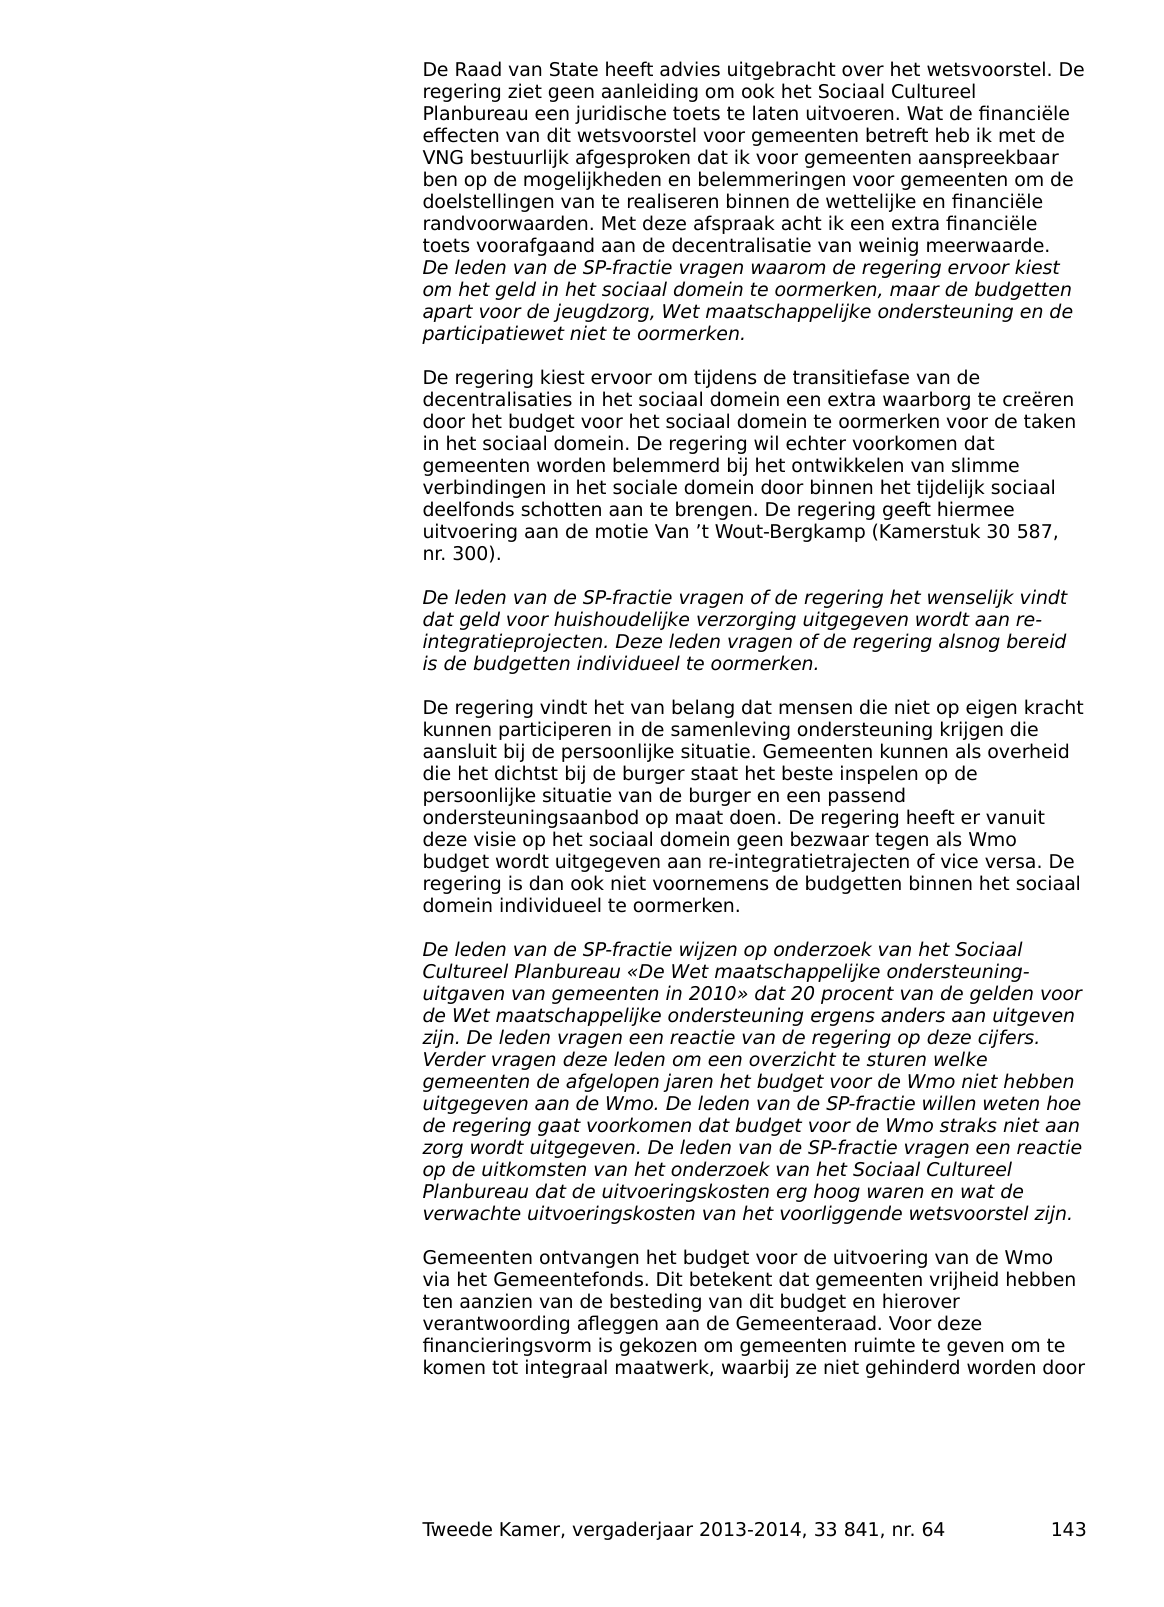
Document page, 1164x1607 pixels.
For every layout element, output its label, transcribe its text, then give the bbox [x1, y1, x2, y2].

text Gemeenten ontvangen het budget voor de uitvoering van de Wmo via het Gemeentefonds. Dit betekent dat gemeenten vrijheid hebben ten aanzien van de besteding van dit budget en hierover verantwoording afleggen aan de Gemeenteraad. Voor deze financieringsvorm is gekozen om gemeenten ruimte te geven om te komen tot integraal maatwerk, waarbij ze niet gehinderd worden door [422, 1247, 1087, 1379]
text De leden van de SP-fractie wijzen op onderzoek van het Sociaal Cultureel Planbureau «De Wet maatschappelijke ondersteuning-uitgaven van gemeenten in 2010» dat 20 procent van de gelden voor de Wet maatschappelijke ondersteuning ergens anders aan uitgeven zijn. De leden vragen een reactie van de regering op deze cijfers. Verder vragen deze leden om een overzicht te sturen welke gemeenten de afgelopen jaren het budget voor de Wmo niet hebben uitgegeven aan de Wmo. De leden van de SP-fractie willen weten hoe de regering gaat voorkomen dat budget voor de Wmo straks niet aan zorg wordt uitgegeven. De leden van de SP-fractie vragen een reactie op de uitkomsten van het onderzoek van het Sociaal Cultureel Planbureau dat de uitvoeringskosten erg hoog waren en wat de verwachte uitvoeringskosten van het voorliggende wetsvoorstel zijn. [422, 939, 1087, 1225]
text De Raad van State heeft advies uitgebracht over het wetsvoorstel. De regering ziet geen aanleiding om ook het Sociaal Cultureel Planbureau een juridische toets te laten uitvoeren. Wat de financiële effecten van dit wetsvoorstel voor gemeenten betreft heb ik met de VNG bestuurlijk afgesproken dat ik voor gemeenten aanspreekbaar ben op de mogelijkheden en belemmeringen voor gemeenten om de doelstellingen van te realiseren binnen de wettelijke en financiële randvoorwaarden. Met deze afspraak acht ik een extra financiële toets voorafgaand aan de decentralisatie van weinig meerwaarde. [422, 59, 1087, 257]
text De leden van de SP-fractie vragen of de regering het wenselijk vindt dat geld voor huishoudelijke verzorging uitgegeven wordt aan re-integratieprojecten. Deze leden vragen of de regering alsnog bereid is de budgetten individueel te oormerken. [422, 587, 1087, 675]
text De leden van de SP-fractie vragen waarom de regering ervoor kiest om het geld in het sociaal domein te oormerken, maar de budgetten apart voor de jeugdzorg, Wet maatschappelijke ondersteuning en de participatiewet niet te oormerken. [422, 257, 1087, 345]
text De regering vindt het van belang dat mensen die niet op eigen kracht kunnen participeren in de samenleving ondersteuning krijgen die aansluit bij de persoonlijke situatie. Gemeenten kunnen als overheid die het dichtst bij de burger staat het beste inspelen op de persoonlijke situatie van de burger en een passend ondersteuningsaanbod op maat doen. De regering heeft er vanuit deze visie op het sociaal domein geen bezwaar tegen als Wmo budget wordt uitgegeven aan re-integratietrajecten of vice versa. De regering is dan ook niet voornemens de budgetten binnen het sociaal domein individueel te oormerken. [422, 697, 1087, 917]
text De regering kiest ervoor om tijdens de transitiefase van de decentralisaties in het sociaal domein een extra waarborg te creëren door het budget voor het sociaal domein te oormerken voor de taken in het sociaal domein. De regering wil echter voorkomen dat gemeenten worden belemmerd bij het ontwikkelen van slimme verbindingen in het sociale domein door binnen het tijdelijk sociaal deelfonds schotten aan te brengen. De regering geeft hiermee uitvoering aan de motie Van ’t Wout-Bergkamp (Kamerstuk 30 587, nr. 300). [422, 367, 1087, 565]
